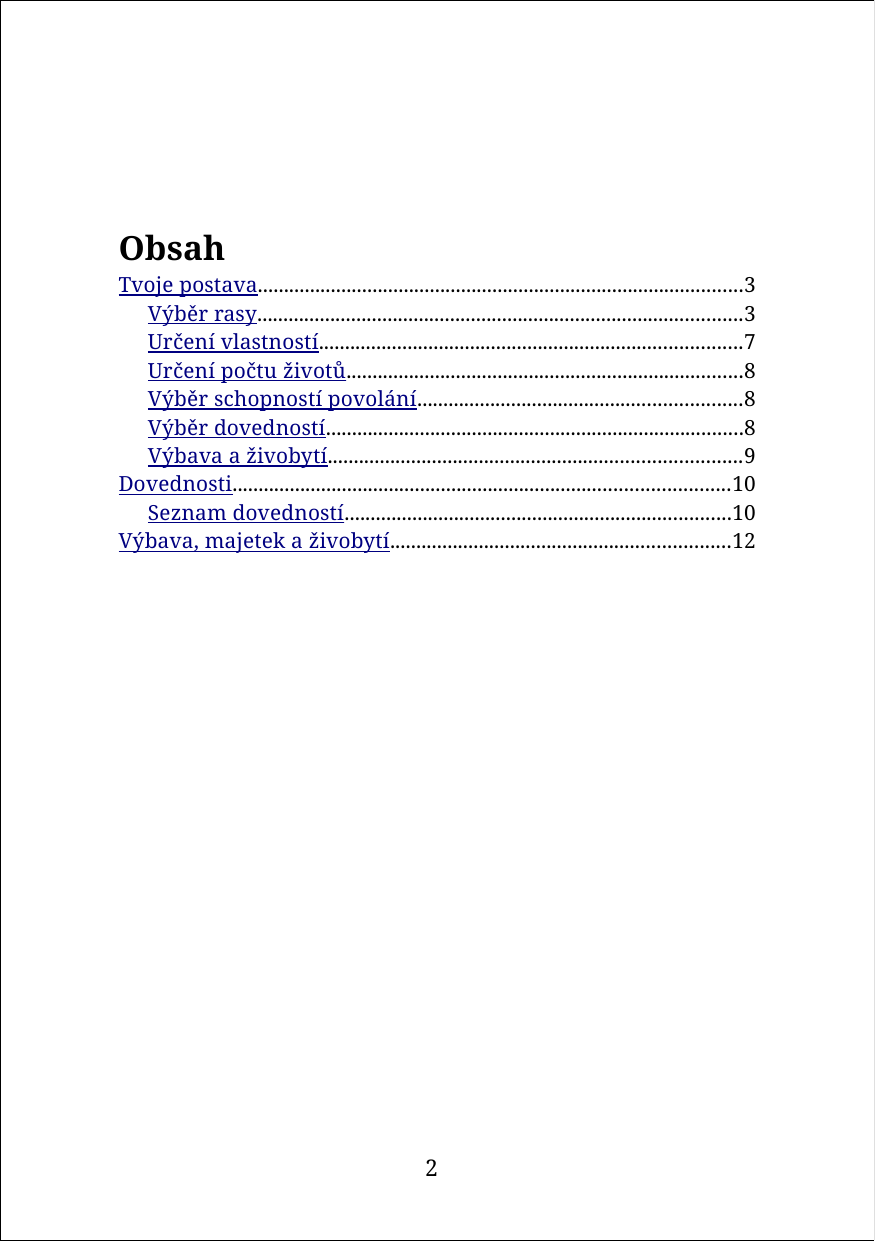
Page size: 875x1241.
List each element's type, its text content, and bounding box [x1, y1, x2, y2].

text Výbava, majetek a živobytí 12 [118, 526, 756, 555]
subtitle Obsah [118, 225, 756, 270]
text Výběr schopností povolání 8 [148, 384, 756, 413]
text Určení vlastností 7 [148, 327, 756, 356]
text Výběr rasy 3 [148, 299, 756, 327]
text Výbava a živobytí 9 [148, 441, 756, 469]
text Dovednosti 10 [118, 469, 756, 498]
text Určení počtu životů 8 [148, 356, 756, 384]
text Tvoje postava 3 [118, 270, 756, 299]
text Seznam dovedností 10 [148, 498, 756, 526]
text Výběr dovedností 8 [148, 413, 756, 441]
